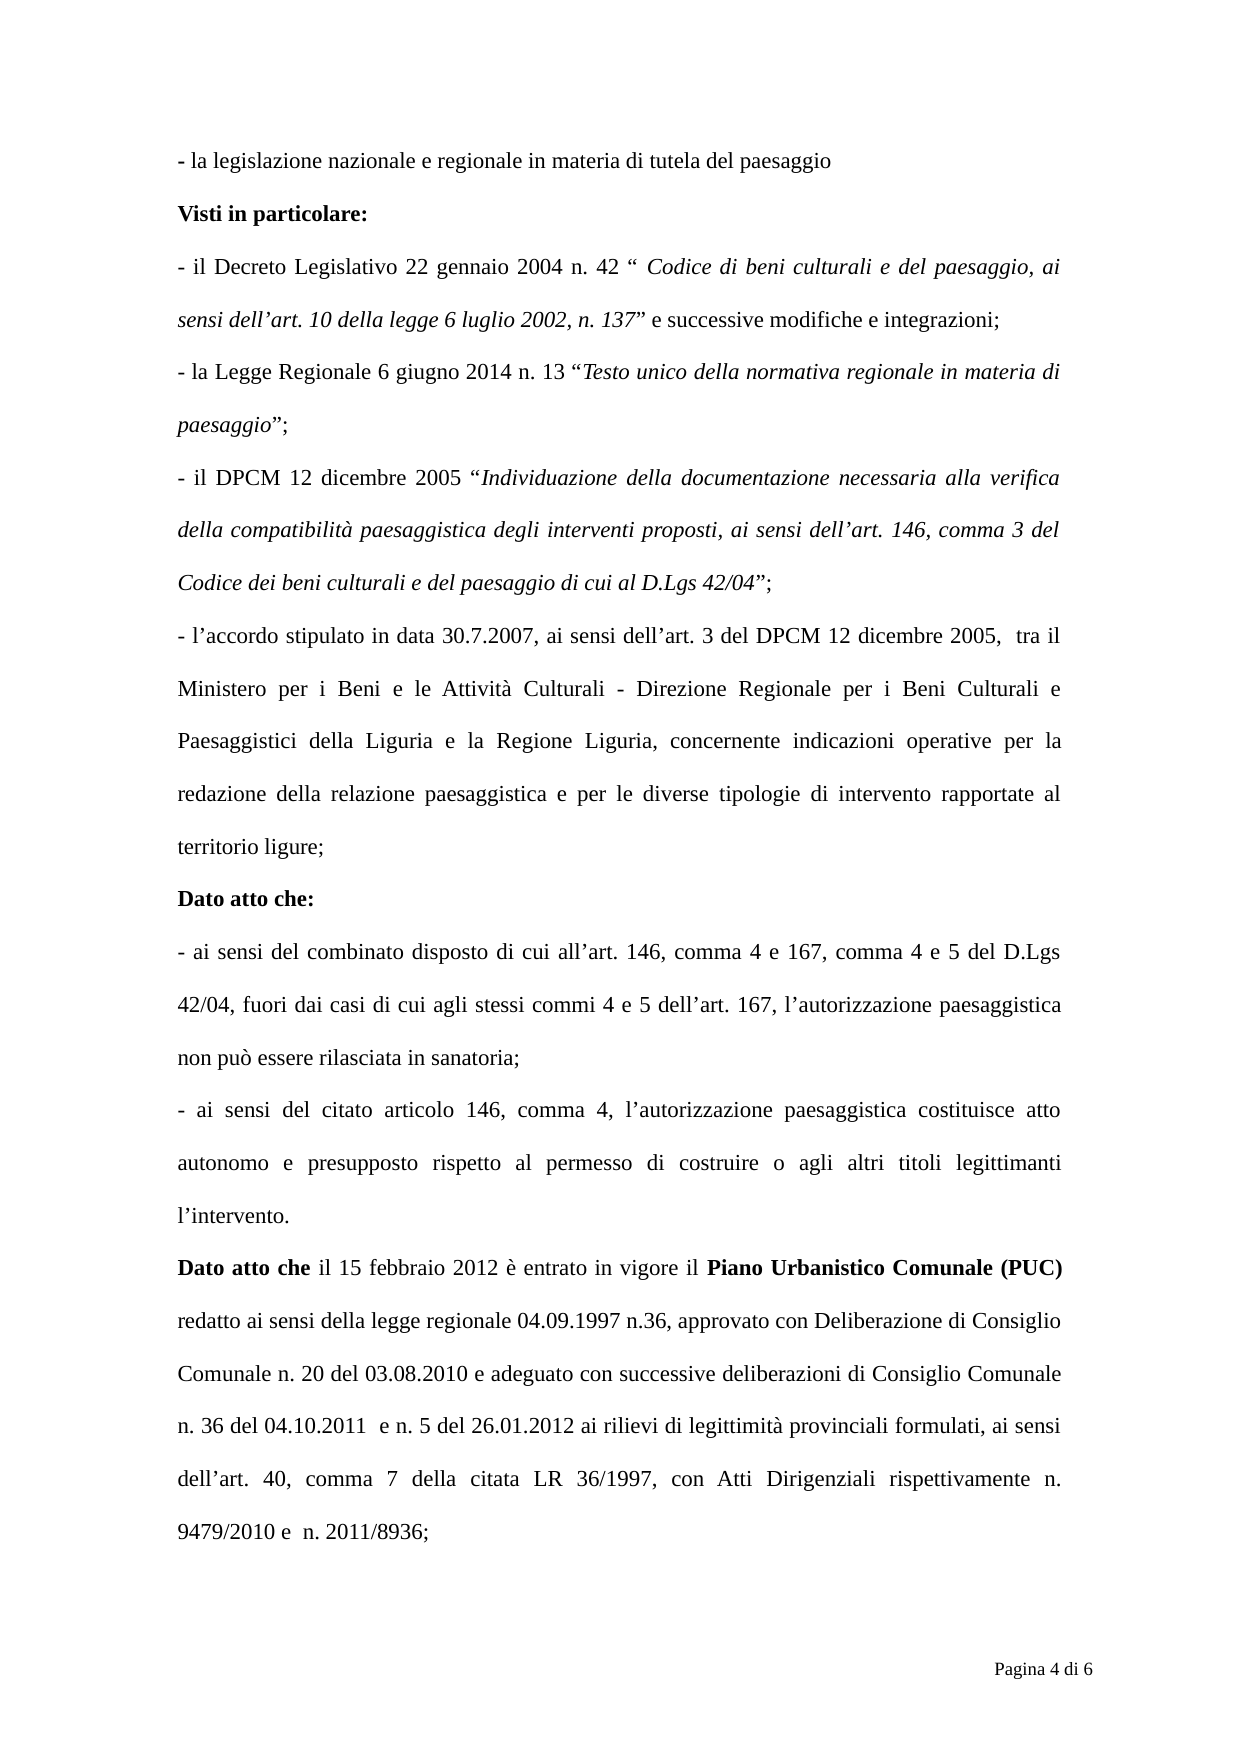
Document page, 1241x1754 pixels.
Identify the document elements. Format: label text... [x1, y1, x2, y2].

text - l’accordo stipulato in data 30.7.2007, ai sensi dell’art. 3 del DPCM 12 dicembre 2005, tra il Ministero per i Beni e le Attività Culturali - Direzione Regionale per i Beni Culturali e Paesaggistici della Liguria e la Regione Liguria, concernente indicazioni operative per la redazione della relazione paesaggistica e per le diverse tipologie di intervento rapportate al territorio ligure; [177, 622, 1063, 859]
text Dato atto che il 15 febbraio 2012 è entrato in vigore il Piano Urbanistico Comunale (PUC) redatto ai sensi della legge regionale 04.09.1997 n.36, approvato con Deliberazione di Consiglio Comunale n. 20 del 03.08.2010 e adeguato con successive deliberazioni di Consiglio Comunale n. 36 del 04.10.2011 e n. 5 del 26.01.2012 ai rilievi di legittimità provinciali formulati, ai sensi dell’art. 40, comma 7 della citata LR 36/1997, con Atti Dirigenziali rispettivamente n. 9479/2010 e n. 2011/8936; [177, 1254, 1063, 1544]
text - il DPCM 12 dicembre 2005 “Individuazione della documentazione necessaria alla verifica della compatibilità paesaggistica degli interventi proposti, ai sensi dell’art. 146, comma 3 del Codice dei beni culturali e del paesaggio di cui al D.Lgs 42/04”; [177, 464, 1063, 596]
text - la Legge Regionale 6 giugno 2014 n. 13 “Testo unico della normativa regionale in materia di paesaggio”; [177, 358, 1063, 437]
text Dato atto che: [177, 886, 1063, 912]
text - il Decreto Legislativo 22 gennaio 2004 n. 42 “ Codice di beni culturali e del paesaggio, ai sensi dell’art. 10 della legge 6 luglio 2002, n. 137” e successive modifiche e integrazioni; [177, 253, 1063, 332]
text - la legislazione nazionale e regionale in materia di tutela del paesaggio [177, 148, 1063, 174]
text Visti in particolare: [177, 200, 1063, 227]
text - ai sensi del combinato disposto di cui all’art. 146, comma 4 e 167, comma 4 e 5 del D.Lgs 42/04, fuori dai casi di cui agli stessi commi 4 e 5 dell’art. 167, l’autorizzazione paesaggistica non può essere rilasciata in sanatoria; [177, 938, 1063, 1070]
text - ai sensi del citato articolo 146, comma 4, l’autorizzazione paesaggistica costituisce atto autonomo e presupposto rispetto al permesso di costruire o agli altri titoli legittimanti l’intervento. [177, 1096, 1063, 1228]
